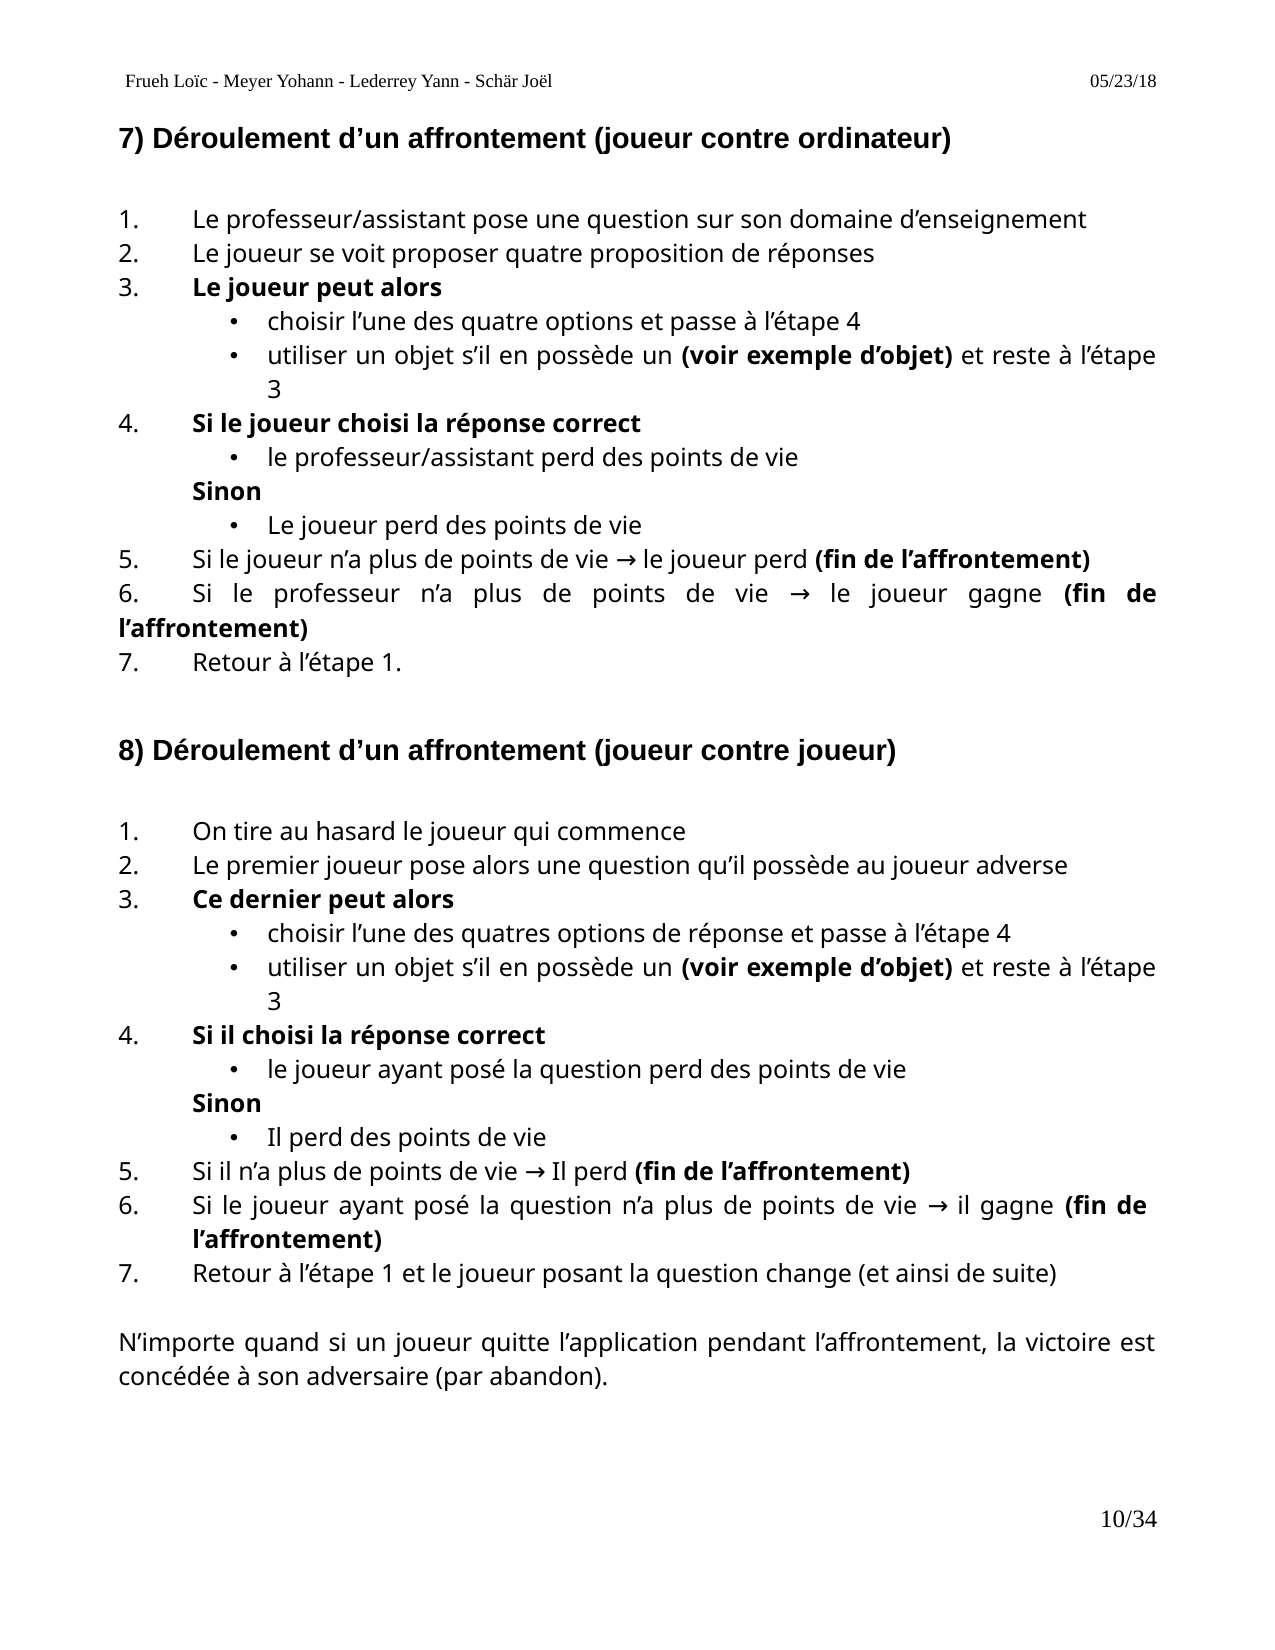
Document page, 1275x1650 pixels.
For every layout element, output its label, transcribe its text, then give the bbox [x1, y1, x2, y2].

text 4. Si il choisi la réponse correct [118, 1018, 1157, 1052]
list choisir l’une des quatres options de réponse et passe à l’étape 4 [229, 916, 1157, 949]
text 7. Retour à l’étape 1. [118, 644, 1157, 678]
text 1. Le professeur/assistant pose une question sur son domaine d’enseignement [118, 201, 1157, 236]
text 4. Si le joueur choisi la réponse correct [118, 406, 1157, 440]
text 1. On tire au hasard le joueur qui commence [118, 813, 1157, 847]
text 7. Retour à l’étape 1 et le joueur posant la question change (et ainsi de suite) [118, 1256, 1157, 1290]
text 3. Le joueur peut alors [118, 269, 1157, 304]
list le professeur/assistant perd des points de vie [229, 440, 1157, 474]
text 3. Ce dernier peut alors [118, 881, 1157, 916]
text 2. Le joueur se voit proposer quatre proposition de réponses [118, 236, 1157, 269]
text 5. Si il n’a plus de points de vie → Il perd (fin de l’affrontement) [118, 1154, 1157, 1188]
list Il perd des points de vie [229, 1120, 1157, 1154]
text Sinon [118, 474, 1157, 508]
list Le joueur perd des points de vie [229, 508, 1157, 542]
text 5. Si le joueur n’a plus de points de vie → le joueur perd (fin de l’affrontement) [118, 542, 1157, 576]
text Sinon [118, 1086, 1157, 1120]
list utiliser un objet s’il en possède un (voir exemple d’objet) et reste à l’étape 3 [229, 338, 1157, 406]
text 2. Le premier joueur pose alors une question qu’il possède au joueur adverse [118, 847, 1157, 881]
text 6. Si le professeur n’a plus de points de vie → le joueur gagne (fin de l’affrontement) [118, 576, 1157, 644]
list choisir l’une des quatre options et passe à l’étape 4 [229, 304, 1157, 338]
text N’importe quand si un joueur quitte l’application pendant l’affrontement, la victoire est concédée à son adversaire (par abandon). [118, 1324, 1157, 1392]
list le joueur ayant posé la question perd des points de vie [229, 1052, 1157, 1086]
subtitle 7) Déroulement d’un affrontement (joueur contre ordinateur) [118, 121, 1157, 155]
subtitle 8) Déroulement d’un affrontement (joueur contre joueur) [118, 733, 1157, 767]
text 6. Si le joueur ayant posé la question n’a plus de points de vie → il gagne (fin de l’affrontement) [118, 1188, 1157, 1256]
list utiliser un objet s’il en possède un (voir exemple d’objet) et reste à l’étape 3 [229, 949, 1157, 1018]
